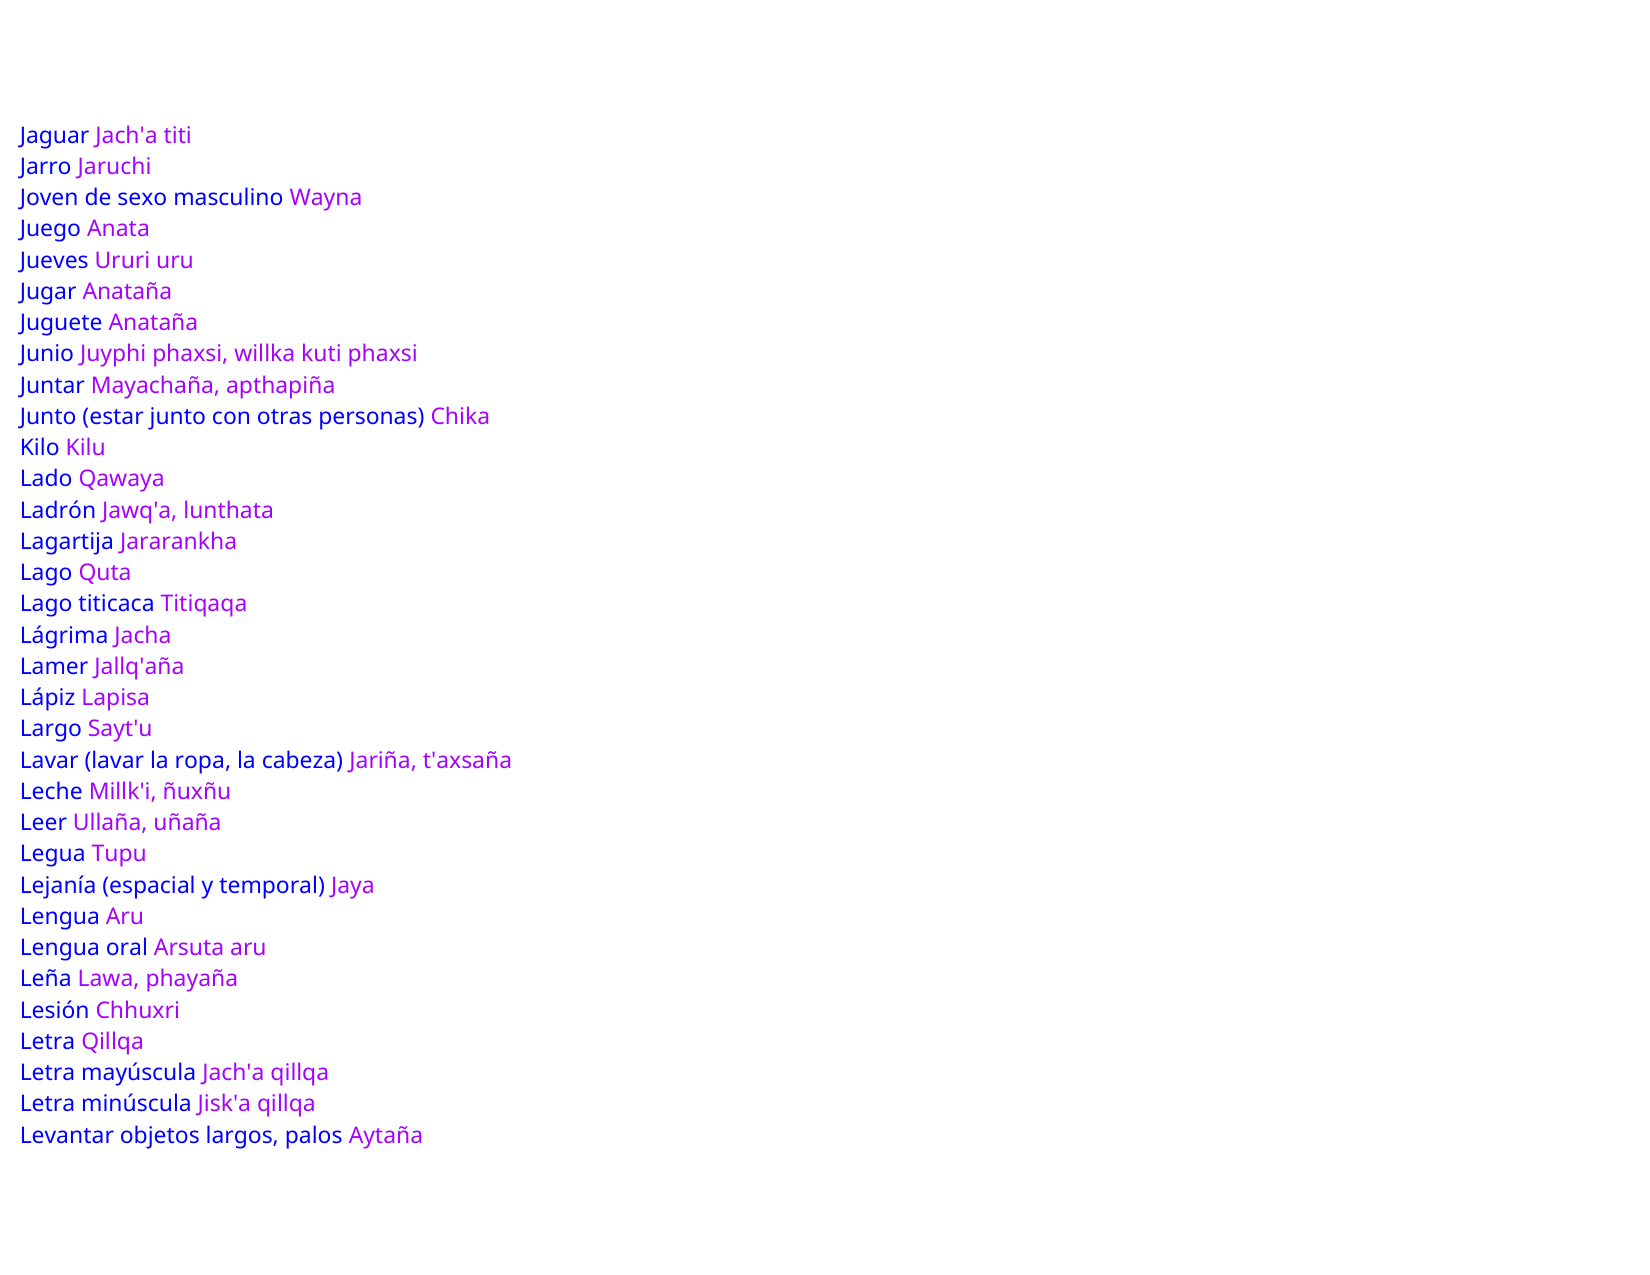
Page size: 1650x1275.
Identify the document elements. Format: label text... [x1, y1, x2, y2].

text Jarro Jaruchi [19, 150, 1616, 181]
text Juego Anata [19, 212, 1616, 243]
text Lamer Jallq'aña [19, 650, 1616, 681]
text Lagartija Jararankha [19, 525, 1616, 556]
text Juntar Mayachaña, apthapiña [19, 368, 1616, 400]
text Ladrón Jawq'a, lunthata [19, 493, 1616, 525]
text Lago Quta [19, 556, 1616, 587]
text Lejanía (espacial y temporal) Jaya [19, 868, 1616, 900]
text Lengua oral Arsuta aru [19, 931, 1616, 962]
text Largo Sayt'u [19, 712, 1616, 743]
text Lesión Chhuxri [19, 993, 1616, 1025]
text Lágrima Jacha [19, 618, 1616, 650]
text Lago titicaca Titiqaqa [19, 587, 1616, 618]
text Lado Qawaya [19, 462, 1616, 493]
text Levantar objetos largos, palos Aytaña [19, 1118, 1616, 1150]
text Letra mayúscula Jach'a qillqa [19, 1056, 1616, 1087]
text Juguete Anataña [19, 306, 1616, 337]
text Lengua Aru [19, 900, 1616, 931]
text Jaguar Jach'a titi [19, 118, 1616, 150]
text Jueves Ururi uru [19, 243, 1616, 275]
text Jugar Anataña [19, 275, 1616, 306]
text Lápiz Lapisa [19, 681, 1616, 712]
text Letra minúscula Jisk'a qillqa [19, 1087, 1616, 1118]
text Kilo Kilu [19, 431, 1616, 462]
text Joven de sexo masculino Wayna [19, 181, 1616, 212]
text Lavar (lavar la ropa, la cabeza) Jariña, t'axsaña [19, 743, 1616, 775]
text Letra Qillqa [19, 1025, 1616, 1056]
text Junto (estar junto con otras personas) Chika [19, 400, 1616, 431]
text Leña Lawa, phayaña [19, 962, 1616, 993]
text Leer Ullaña, uñaña [19, 806, 1616, 837]
text Legua Tupu [19, 837, 1616, 868]
text Leche Millk'i, ñuxñu [19, 775, 1616, 806]
text Junio Juyphi phaxsi, willka kuti phaxsi [19, 337, 1616, 368]
